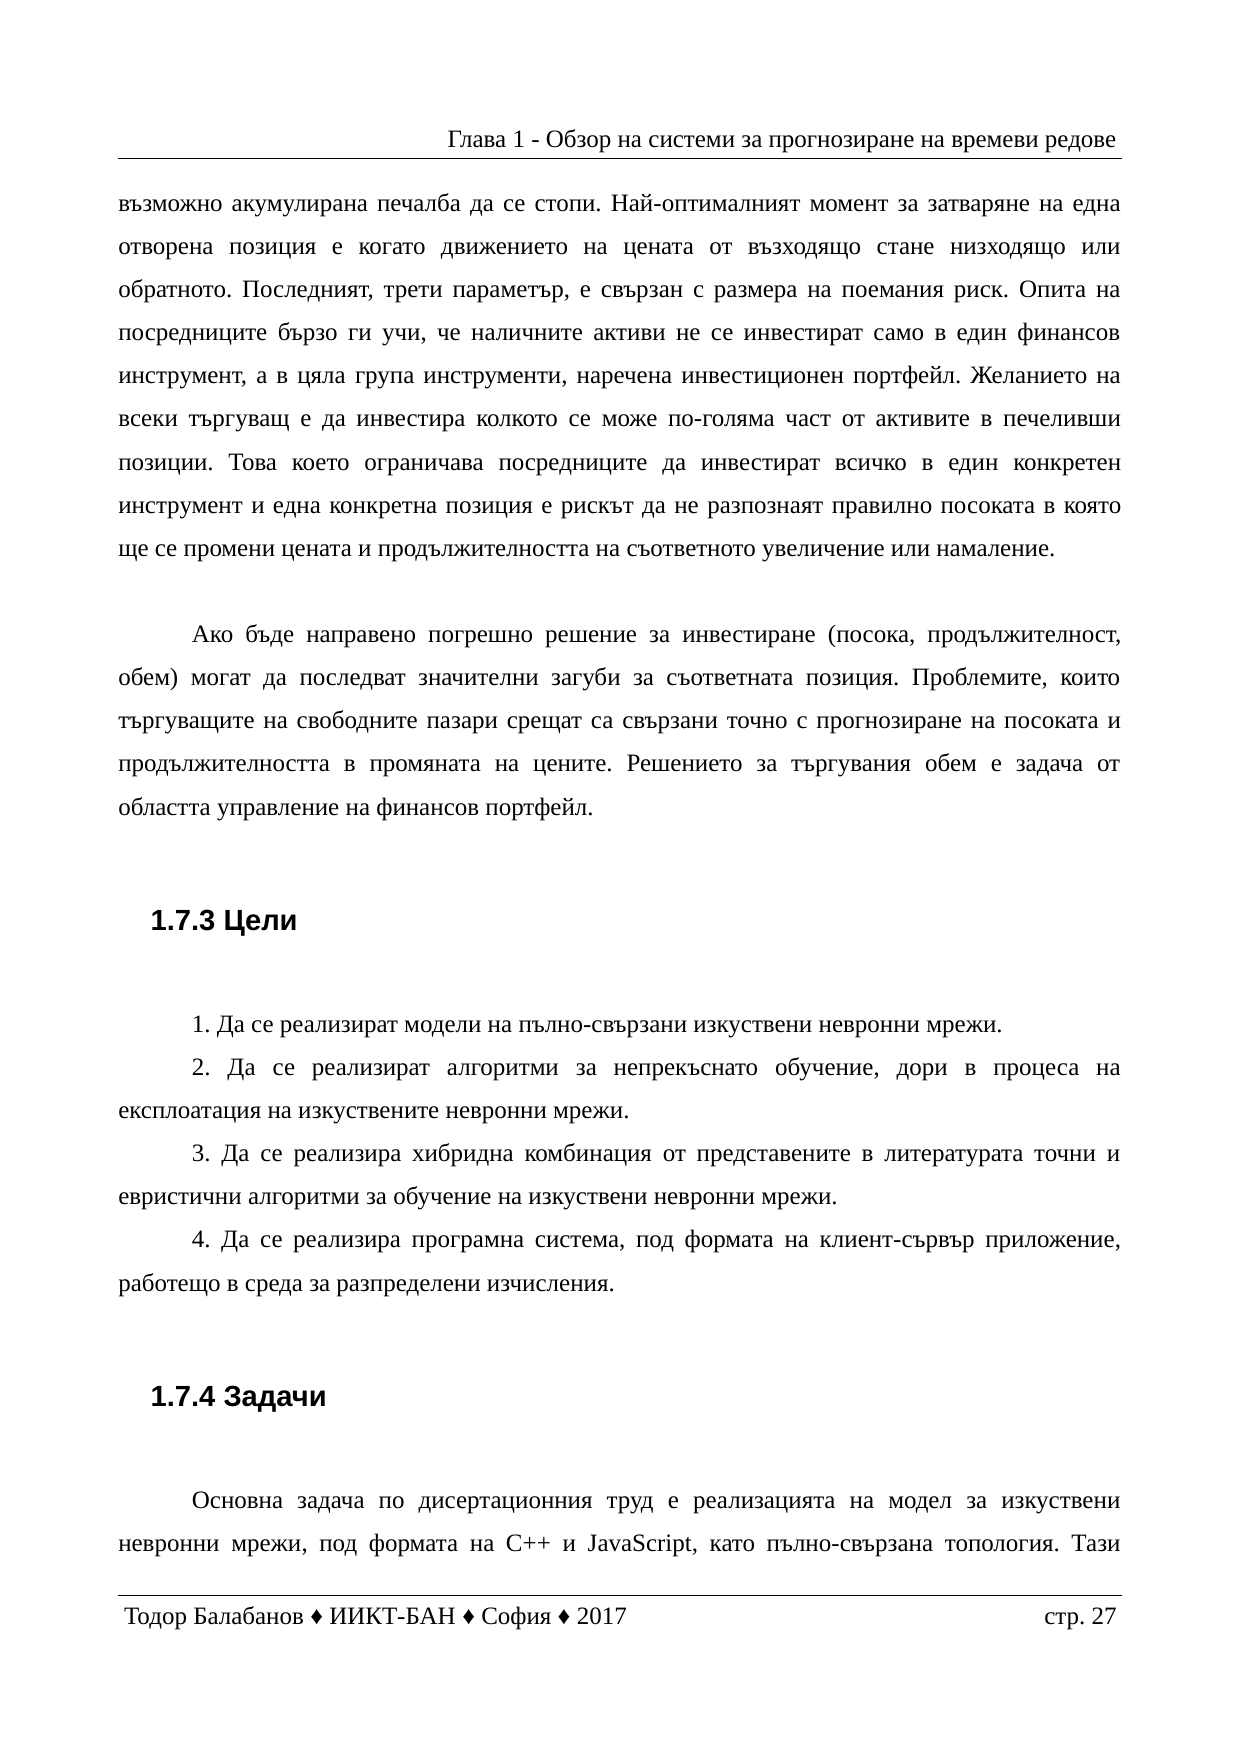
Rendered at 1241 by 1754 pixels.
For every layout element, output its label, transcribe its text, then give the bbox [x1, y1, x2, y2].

text 4. Да се реализира програмна система, под формата на клиент-сървър приложение, работещо в среда за разпределени изчисления. [118, 1224, 1122, 1296]
text Ако бъде направено погрешно решение за инвестиране (посока, продължителност, обем) могат да последват значителни загуби за съответната позиция. Проблемите, които търгуващите на свободните пазари срещат са свързани точно с прогнозиране на посоката и продължителността в промяната на цените. Решението за търгувания обем е задача от областта управление на финансов портфейл. [118, 619, 1122, 820]
text 2. Да се реализират алгоритми за непрекъснато обучение, дори в процеса на експлоатация на изкуствените невронни мрежи. [118, 1052, 1122, 1124]
text 3. Да се реализира хибридна комбинация от представените в литературата точни и евристични алгоритми за обучение на изкуствени невронни мрежи. [118, 1138, 1122, 1210]
text Основна задача по дисертационния труд е реализацията на модел за изкуствени невронни мрежи, под формата на С++ и JavaScript, като пълно-свързана топология. Тази [118, 1485, 1122, 1557]
text 1. Да се реализират модели на пълно-свързани изкуствени невронни мрежи. [118, 1009, 1122, 1038]
subtitle 1.7.4 Задачи [118, 1379, 1122, 1412]
subtitle 1.7.3 Цели [118, 903, 1122, 936]
text възможно акумулирана печалба да се стопи. Най-оптималният момент за затваряне на една отворена позиция е когато движението на цената от възходящо стане низходящо или обратното. Последният, трети параметър, е свързан с размера на поемания риск. Опита на посредниците бързо ги учи, че наличните активи не се инвестират само в един финансов инструмент, а в цяла група инструменти, наречена инвестиционен портфейл. Желанието на всеки търгуващ е да инвестира колкото се може по-голяма част от активите в печеливши позиции. Това което ограничава посредниците да инвестират всичко в един конкретен инструмент и една конкретна позиция е рискът да не разпознаят правилно посоката в която ще се промени цената и продължителността на съответното увеличение или намаление. [118, 188, 1122, 562]
